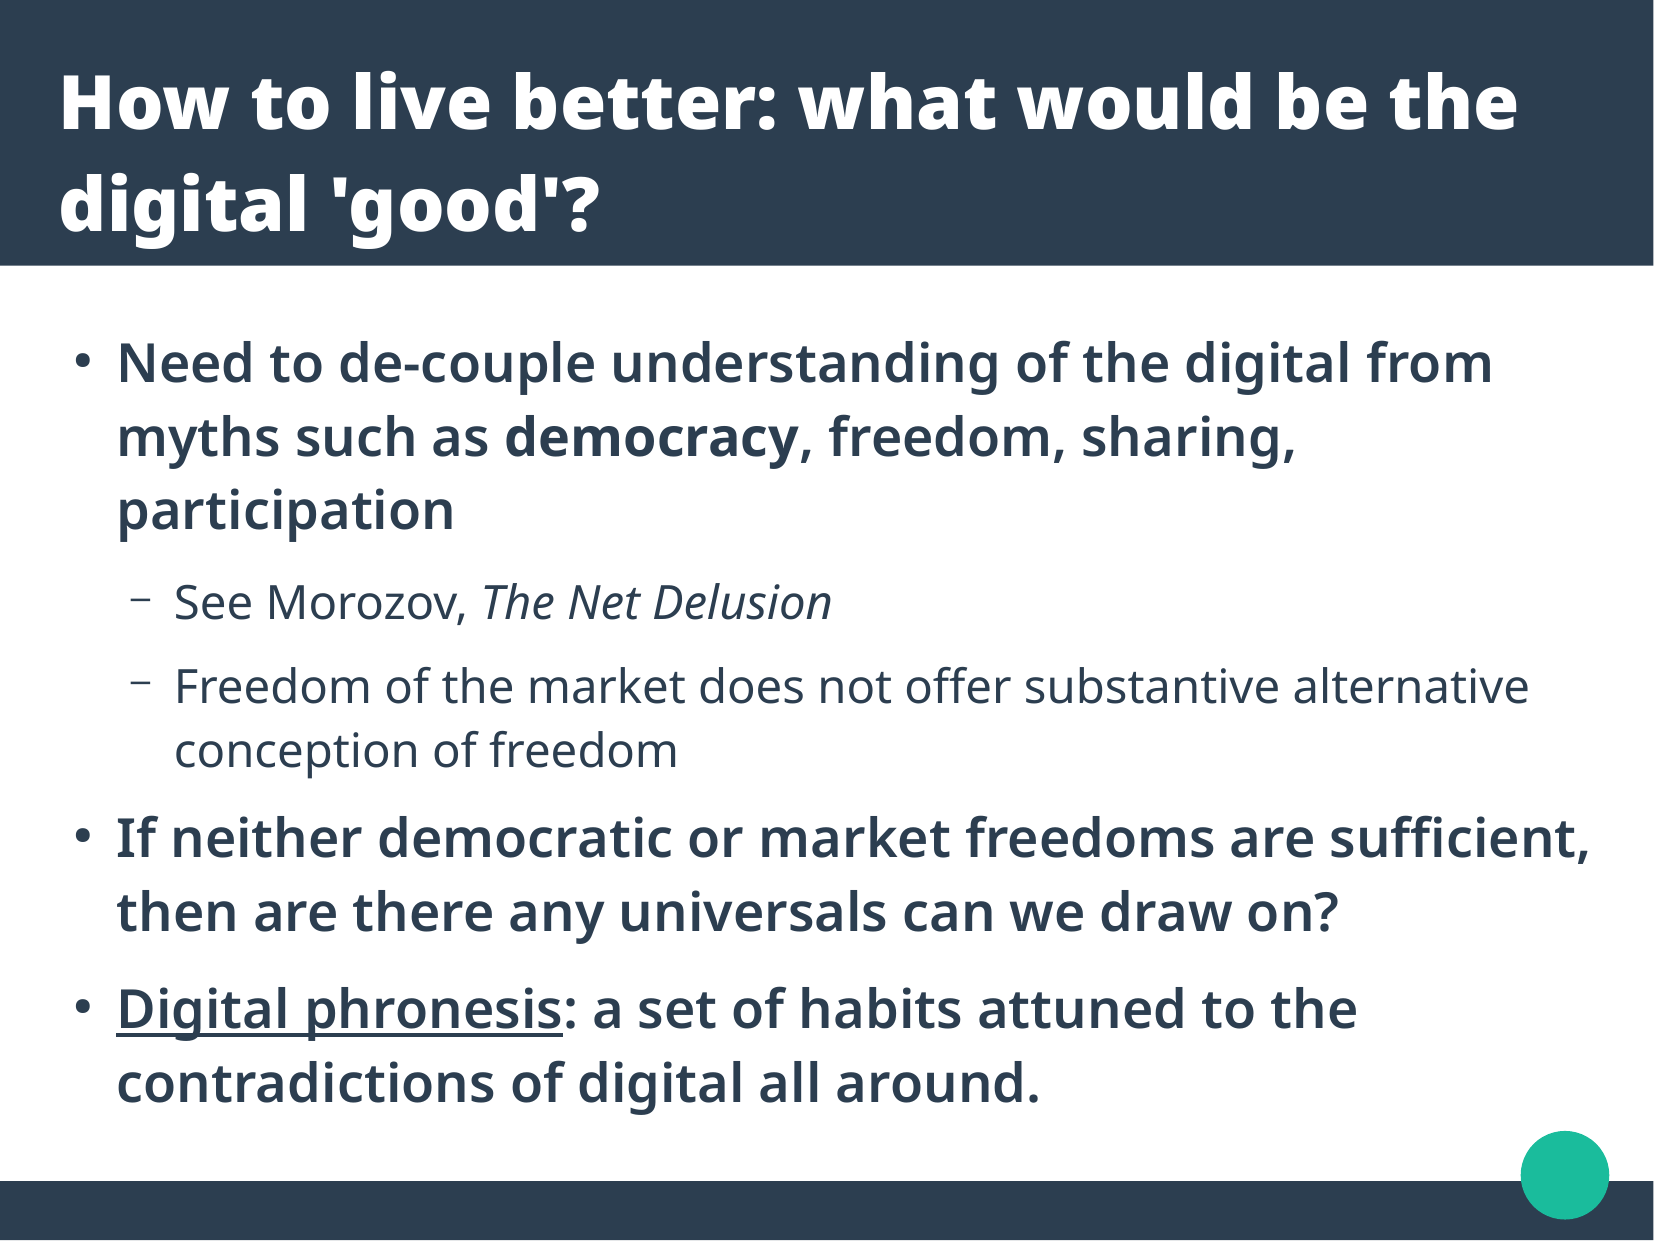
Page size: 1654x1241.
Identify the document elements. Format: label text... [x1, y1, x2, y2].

list Need to de-couple understanding of the digital from myths such as democracy, freedom, sharing, participation See Morozov, The Net Delusion Freedom of the market does not offer substantive alternative conception of freedom If neither democratic or market freedoms are sufficient, then are there any universals can we draw on? Digital phronesis: a set of habits attuned to the contradictions of digital all around. [59, 324, 1595, 1152]
title How to live better: what would be the digital 'good'? [59, 49, 1595, 207]
